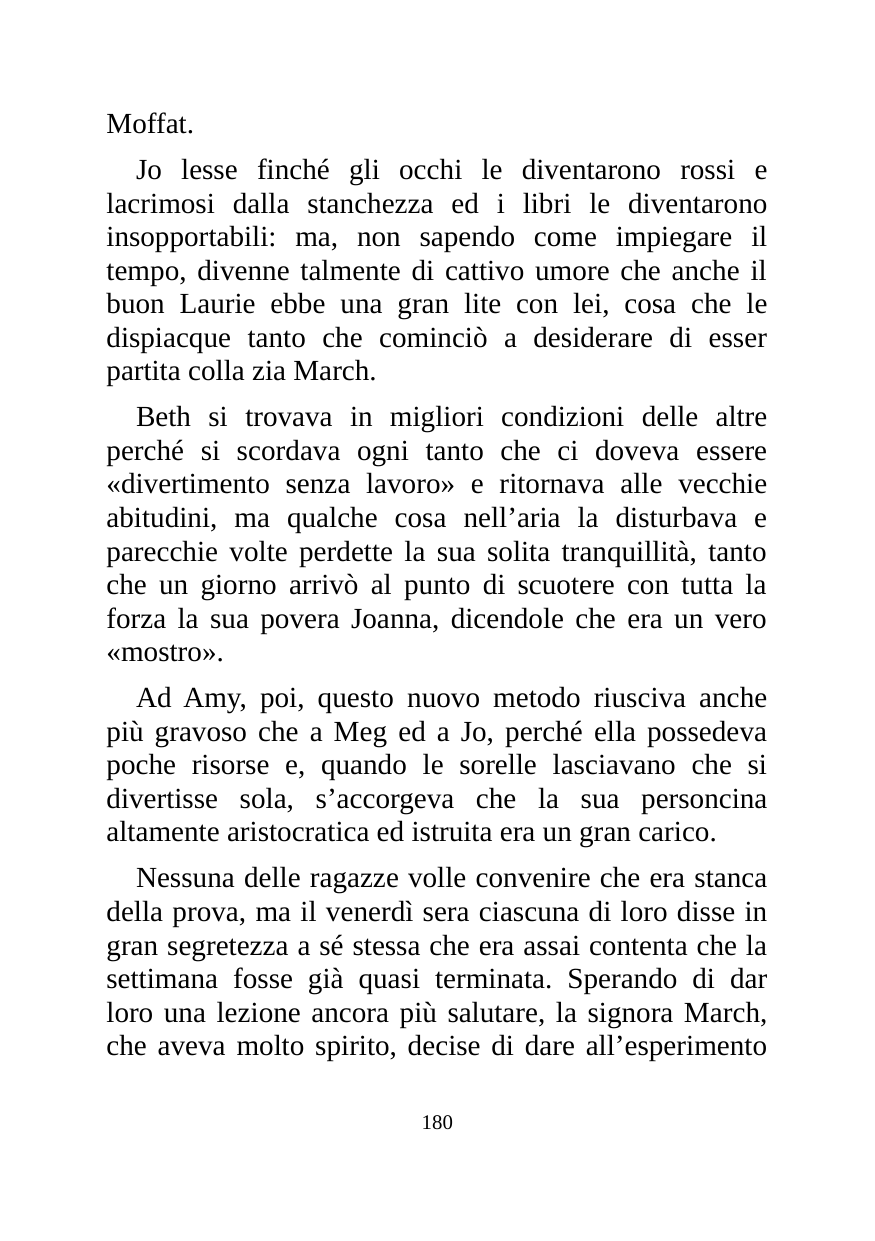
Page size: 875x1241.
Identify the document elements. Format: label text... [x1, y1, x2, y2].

text Ad Amy, poi, questo nuovo metodo riusciva anche più gravoso che a Meg ed a Jo, perché ella possedeva poche risorse e, quando le sorelle lasciavano che si divertisse sola, s’accorgeva che la sua personcina altamente aristocratica ed istruita era un gran carico. [106, 680, 768, 848]
text Moffat. [106, 106, 768, 140]
text Nessuna delle ragazze volle convenire che era stanca della prova, ma il venerdì sera ciascuna di loro disse in gran segretezza a sé stessa che era assai contenta che la settimana fosse già quasi terminata. Sperando di dar loro una lezione ancora più salutare, la signora March, che aveva molto spirito, decise di dare all’esperimento [106, 861, 768, 1062]
text Jo lesse finché gli occhi le diventarono rossi e lacrimosi dalla stanchezza ed i libri le diventarono insopportabili: ma, non sapendo come impiegare il tempo, divenne talmente di cattivo umore che anche il buon Laurie ebbe una gran lite con lei, cosa che le dispiacque tanto che cominciò a desiderare di esser partita colla zia March. [106, 152, 768, 387]
text Beth si trovava in migliori condizioni delle altre perché si scordava ogni tanto che ci doveva essere «divertimento senza lavoro» e ritornava alle vecchie abitudini, ma qualche cosa nell’aria la disturbava e parecchie volte perdette la sua solita tranquillità, tanto che un giorno arrivò al punto di scuotere con tutta la forza la sua povera Joanna, dicendole che era un vero «mostro». [106, 399, 768, 668]
